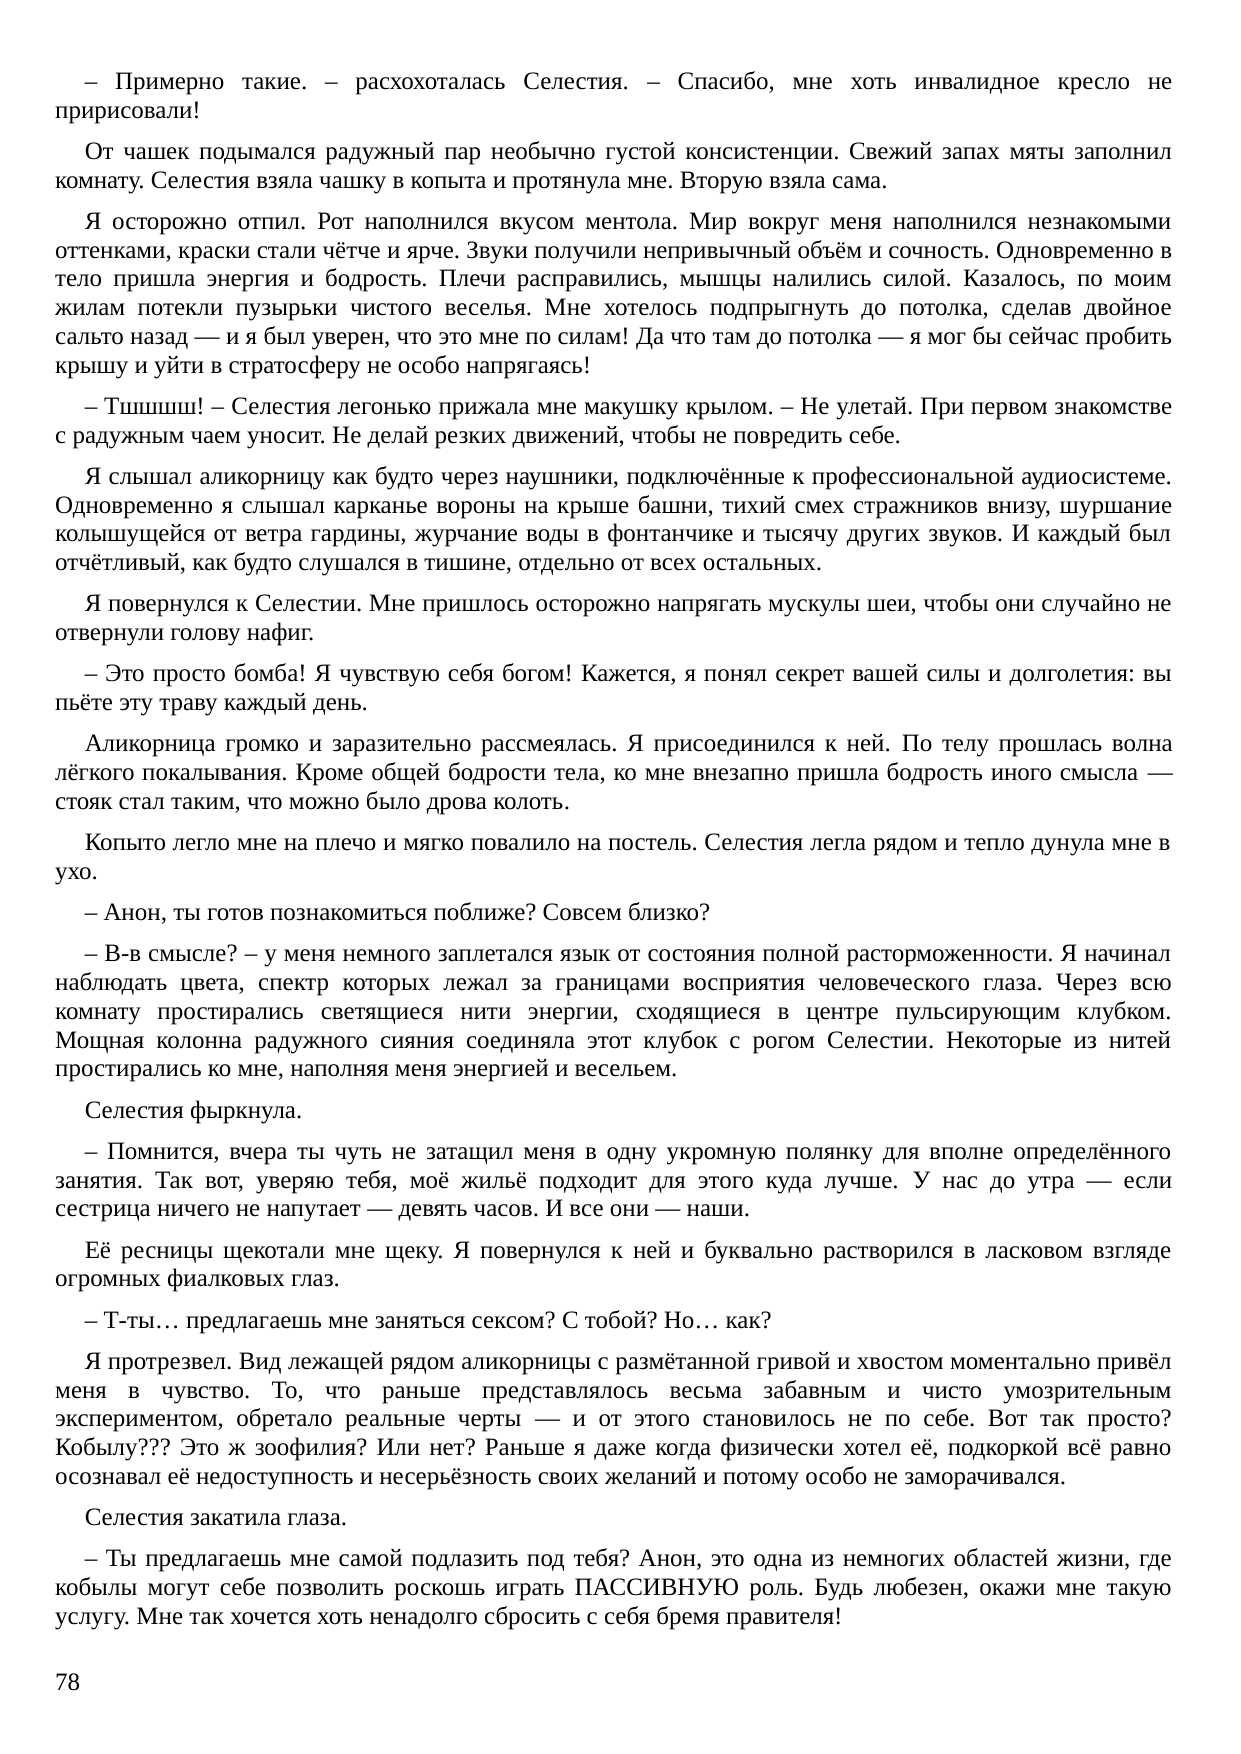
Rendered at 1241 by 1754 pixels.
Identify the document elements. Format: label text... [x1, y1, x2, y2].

text Селестия фыркнула. [55, 1095, 1173, 1123]
text – В-в смысле? – у меня немного заплетался язык от состояния полной расторможенности. Я начинал наблюдать цвета, спектр которых лежал за границами восприятия человеческого глаза. Через всю комнату простирались светящиеся нити энергии, сходящиеся в центре пульсирующим клубком. Мощная колонна радужного сияния соединяла этот клубок с рогом Селестии. Некоторые из нитей простирались ко мне, наполняя меня энергией и весельем. [55, 938, 1173, 1082]
text Я повернулся к Селестии. Мне пришлось осторожно напрягать мускулы шеи, чтобы они случайно не отвернули голову нафиг. [55, 588, 1173, 646]
text – Ты предлагаешь мне самой подлазить под тебя? Анон, это одна из немногих областей жизни, где кобылы могут себе позволить роскошь играть ПАССИВНУЮ роль. Будь любезен, окажи мне такую услугу. Мне так хочется хоть ненадолго сбросить с себя бремя правителя! [55, 1543, 1173, 1630]
text Я осторожно отпил. Рот наполнился вкусом ментола. Мир вокруг меня наполнился незнакомыми оттенками, краски стали чётче и ярче. Звуки получили непривычный объём и сочность. Одновременно в тело пришла энергия и бодрость. Плечи расправились, мышцы налились силой. Казалось, по моим жилам потекли пузырьки чистого веселья. Мне хотелось подпрыгнуть до потолка, сделав двойное сальто назад — и я был уверен, что это мне по силам! Да что там до потолка — я мог бы сейчас пробить крышу и уйти в стратосферу не особо напрягаясь! [55, 206, 1173, 378]
text – Примерно такие. – расхохоталась Селестия. – Спасибо, мне хоть инвалидное кресло не пририсовали! [55, 66, 1173, 123]
text – Это просто бомба! Я чувствую себя богом! Кажется, я понял секрет вашей силы и долголетия: вы пьёте эту траву каждый день. [55, 658, 1173, 716]
text – Помнится, вчера ты чуть не затащил меня в одну укромную полянку для вполне определённого занятия. Так вот, уверяю тебя, моё жильё подходит для этого куда лучше. У нас до утра — если сестрица ничего не напутает — девять часов. И все они — наши. [55, 1136, 1173, 1222]
text Копыто легло мне на плечо и мягко повалило на постель. Селестия легла рядом и тепло дунула мне в ухо. [55, 827, 1173, 885]
text Я протрезвел. Вид лежащей рядом аликорницы с размётанной гривой и хвостом моментально привёл меня в чувство. То, что раньше представлялось весьма забавным и чисто умозрительным экспериментом, обретало реальные черты — и от этого становилось не по себе. Вот так просто? Кобылу??? Это ж зоофилия? Или нет? Раньше я даже когда физически хотел её, подкоркой всё равно осознавал её недоступность и несерьёзность своих желаний и потому особо не заморачивался. [55, 1346, 1173, 1490]
text От чашек подымался радужный пар необычно густой консистенции. Свежий запах мяты заполнил комнату. Селестия взяла чашку в копыта и протянула мне. Вторую взяла сама. [55, 136, 1173, 193]
text Я слышал аликорницу как будто через наушники, подключённые к профессиональной аудиосистеме. Одновременно я слышал карканье вороны на крыше башни, тихий смех стражников внизу, шуршание колышущейся от ветра гардины, журчание воды в фонтанчике и тысячу других звуков. И каждый был отчётливый, как будто слушался в тишине, отдельно от всех остальных. [55, 461, 1173, 576]
text – Т-ты… предлагаешь мне заняться сексом? С тобой? Но… как? [55, 1305, 1173, 1333]
text – Тшшшш! – Селестия легонько прижала мне макушку крылом. – Не улетай. При первом знакомстве с радужным чаем уносит. Не делай резких движений, чтобы не повредить себе. [55, 391, 1173, 448]
text – Анон, ты готов познакомиться поближе? Совсем близко? [55, 897, 1173, 926]
text Селестия закатила глаза. [55, 1502, 1173, 1531]
text Её ресницы щекотали мне щеку. Я повернулся к ней и буквально растворился в ласковом взгляде огромных фиалковых глаз. [55, 1235, 1173, 1292]
text Аликорница громко и заразительно рассмеялась. Я присоединился к ней. По телу прошлась волна лёгкого покалывания. Кроме общей бодрости тела, ко мне внезапно пришла бодрость иного смысла — стояк стал таким, что можно было дрова колоть. [55, 728, 1173, 815]
